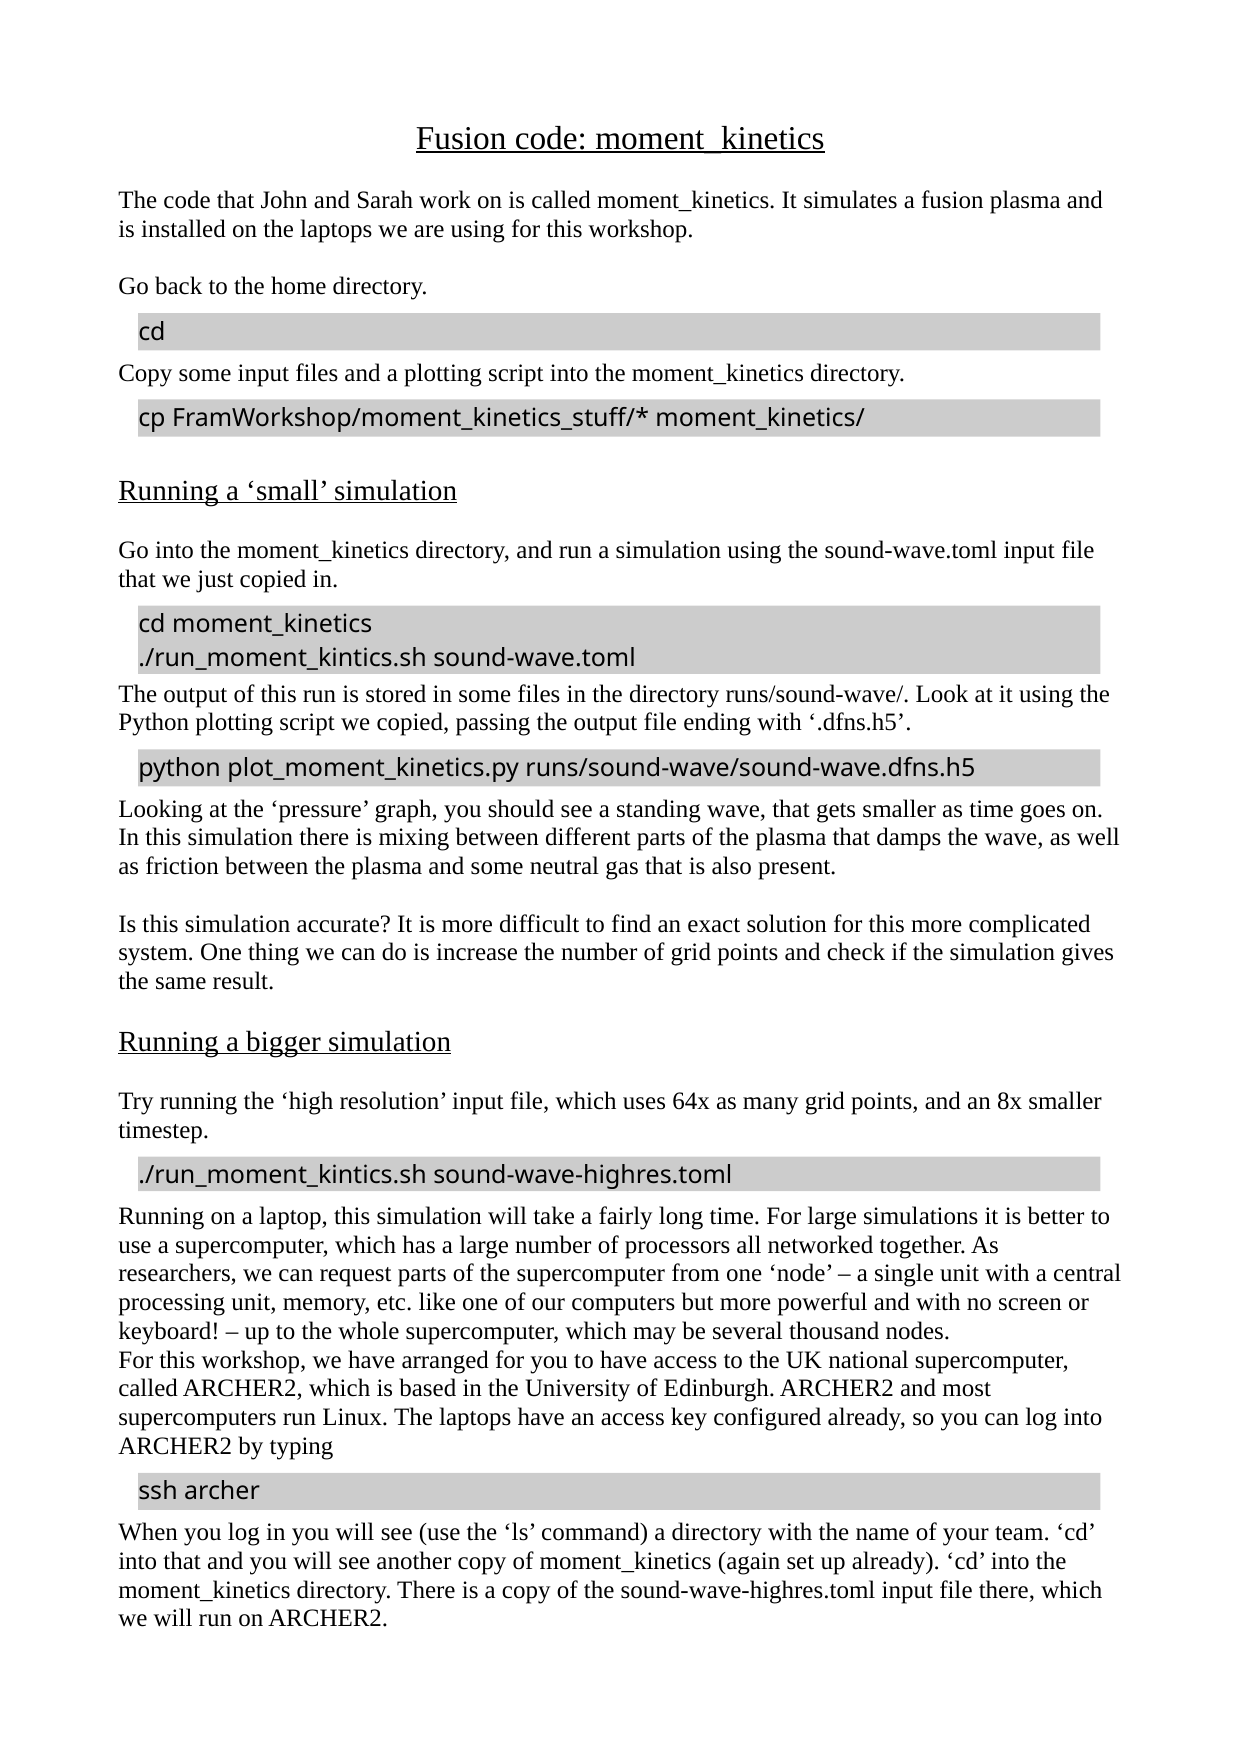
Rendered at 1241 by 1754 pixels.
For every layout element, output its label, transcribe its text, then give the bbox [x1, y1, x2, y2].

text Fusion code: moment_kinetics [118, 118, 1122, 156]
text Copy some input files and a plotting script into the moment_kinetics directory. [118, 358, 1122, 386]
text When you log in you will see (use the ‘ls’ command) a directory with the name of your team. ‘cd’ into that and you will see another copy of moment_kinetics (again set up already). ‘cd’ into the moment_kinetics directory. There is a copy of the sound-wave-highres.toml input file there, which we will run on ARCHER2. [118, 1517, 1122, 1632]
text The code that John and Sarah work on is called moment_kinetics. It simulates a fusion plasma and is installed on the laptops we are using for this workshop. [118, 185, 1122, 243]
text For this workshop, we have arranged for you to have access to the UK national supercomputer, called ARCHER2, which is based in the University of Edinburgh. ARCHER2 and most supercomputers run Linux. The laptops have an access key configured already, so you can log into ARCHER2 by typing [118, 1345, 1122, 1460]
text Try running the ‘high resolution’ input file, which uses 64x as many grid points, and an 8x smaller timestep. [118, 1086, 1122, 1143]
text Running a ‘small’ simulation [118, 473, 1122, 506]
text Running on a laptop, this simulation will take a fairly long time. For large simulations it is better to use a supercomputer, which has a large number of processors all networked together. As researchers, we can request parts of the supercomputer from one ‘node’ – a single unit with a central processing unit, memory, etc. like one of our computers but more powerful and with no screen or keyboard! – up to the whole supercomputer, which may be several thousand nodes. [118, 1201, 1122, 1345]
text Go into the moment_kinetics directory, and run a simulation using the sound-wave.toml input file that we just copied in. [118, 535, 1122, 592]
text Go back to the home directory. [118, 271, 1122, 300]
text Is this simulation accurate? It is more difficult to find an exact solution for this more complicated system. One thing we can do is increase the number of grid points and check if the simulation gives the same result. [118, 909, 1122, 995]
text The output of this run is stored in some files in the directory runs/sound-wave/. Look at it using the Python plotting script we copied, passing the output file ending with ‘.dfns.h5’. [118, 679, 1122, 736]
text Running a bigger simulation [118, 1024, 1122, 1057]
text Looking at the ‘pressure’ graph, you should see a standing wave, that gets smaller as time goes on. In this simulation there is mixing between different parts of the plasma that damps the wave, as well as friction between the plasma and some neutral gas that is also present. [118, 794, 1122, 880]
